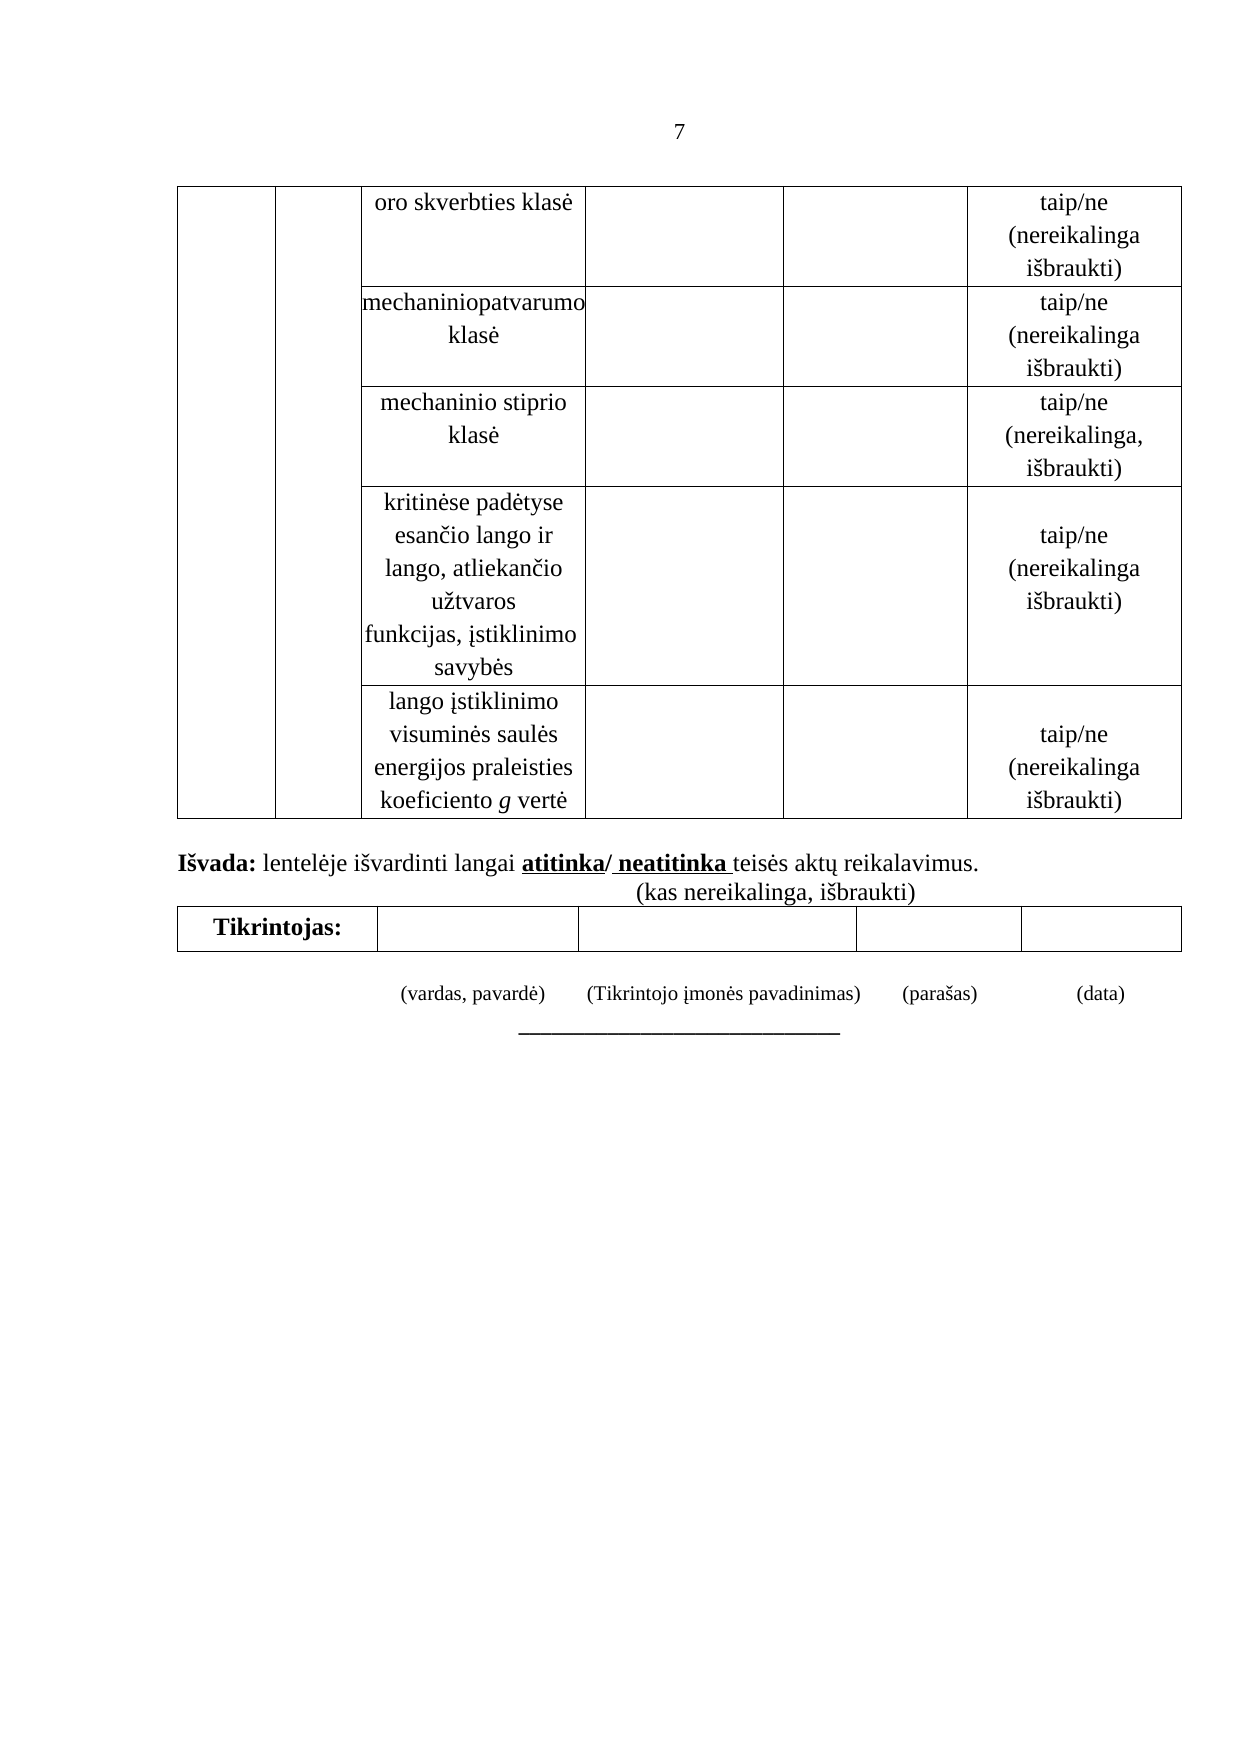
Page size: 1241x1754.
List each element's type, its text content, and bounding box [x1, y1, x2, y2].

table_cell kritinėse padėtyse esančio lango ir lango, atliekančio užtvaros funkcijas, įstiklinimo savybės [362, 487, 585, 685]
table_cell taip/ne (nereikalinga išbraukti) [968, 686, 1181, 818]
table_cell [586, 487, 783, 685]
table_cell taip/ne (nereikalinga, išbraukti) [968, 387, 1181, 486]
table_cell [276, 187, 361, 818]
table_cell [586, 187, 783, 286]
table_cell [784, 287, 967, 386]
table_cell taip/ne (nereikalinga išbraukti) [968, 487, 1181, 685]
table_cell [586, 387, 783, 486]
table_cell [784, 487, 967, 685]
table_header [378, 907, 578, 951]
table_header [1022, 907, 1181, 951]
table_cell [178, 187, 275, 818]
table_cell [784, 187, 967, 286]
table_cell [784, 387, 967, 486]
table_header [579, 907, 856, 951]
text _____________________________ [177, 1005, 1181, 1039]
text (kas nereikalinga, išbraukti) [177, 877, 1181, 906]
table_cell lango įstiklinimo visuminės saulės energijos praleisties koeficiento g vertė [362, 686, 585, 818]
table_cell [586, 287, 783, 386]
table_cell [586, 686, 783, 818]
table_header Tikrintojas: [178, 907, 377, 951]
table_cell oro skverbties klasė [362, 187, 585, 286]
table_cell [784, 686, 967, 818]
table_cell mechaninio stiprio klasė [362, 387, 585, 486]
table_header [857, 907, 1021, 951]
table_cell taip/ne (nereikalinga išbraukti) [968, 187, 1181, 286]
table_cell taip/ne (nereikalinga išbraukti) [968, 287, 1181, 386]
text (vardas, pavardė) (Tikrintojo įmonės pavadinimas) (parašas) (data) [177, 981, 1181, 1005]
table_cell mechaniniopatvarumo klasė [362, 287, 585, 386]
text Išvada: lentelėje išvardinti langai atitinka/ neatitinka teisės aktų reikalavimus. [177, 848, 1181, 877]
